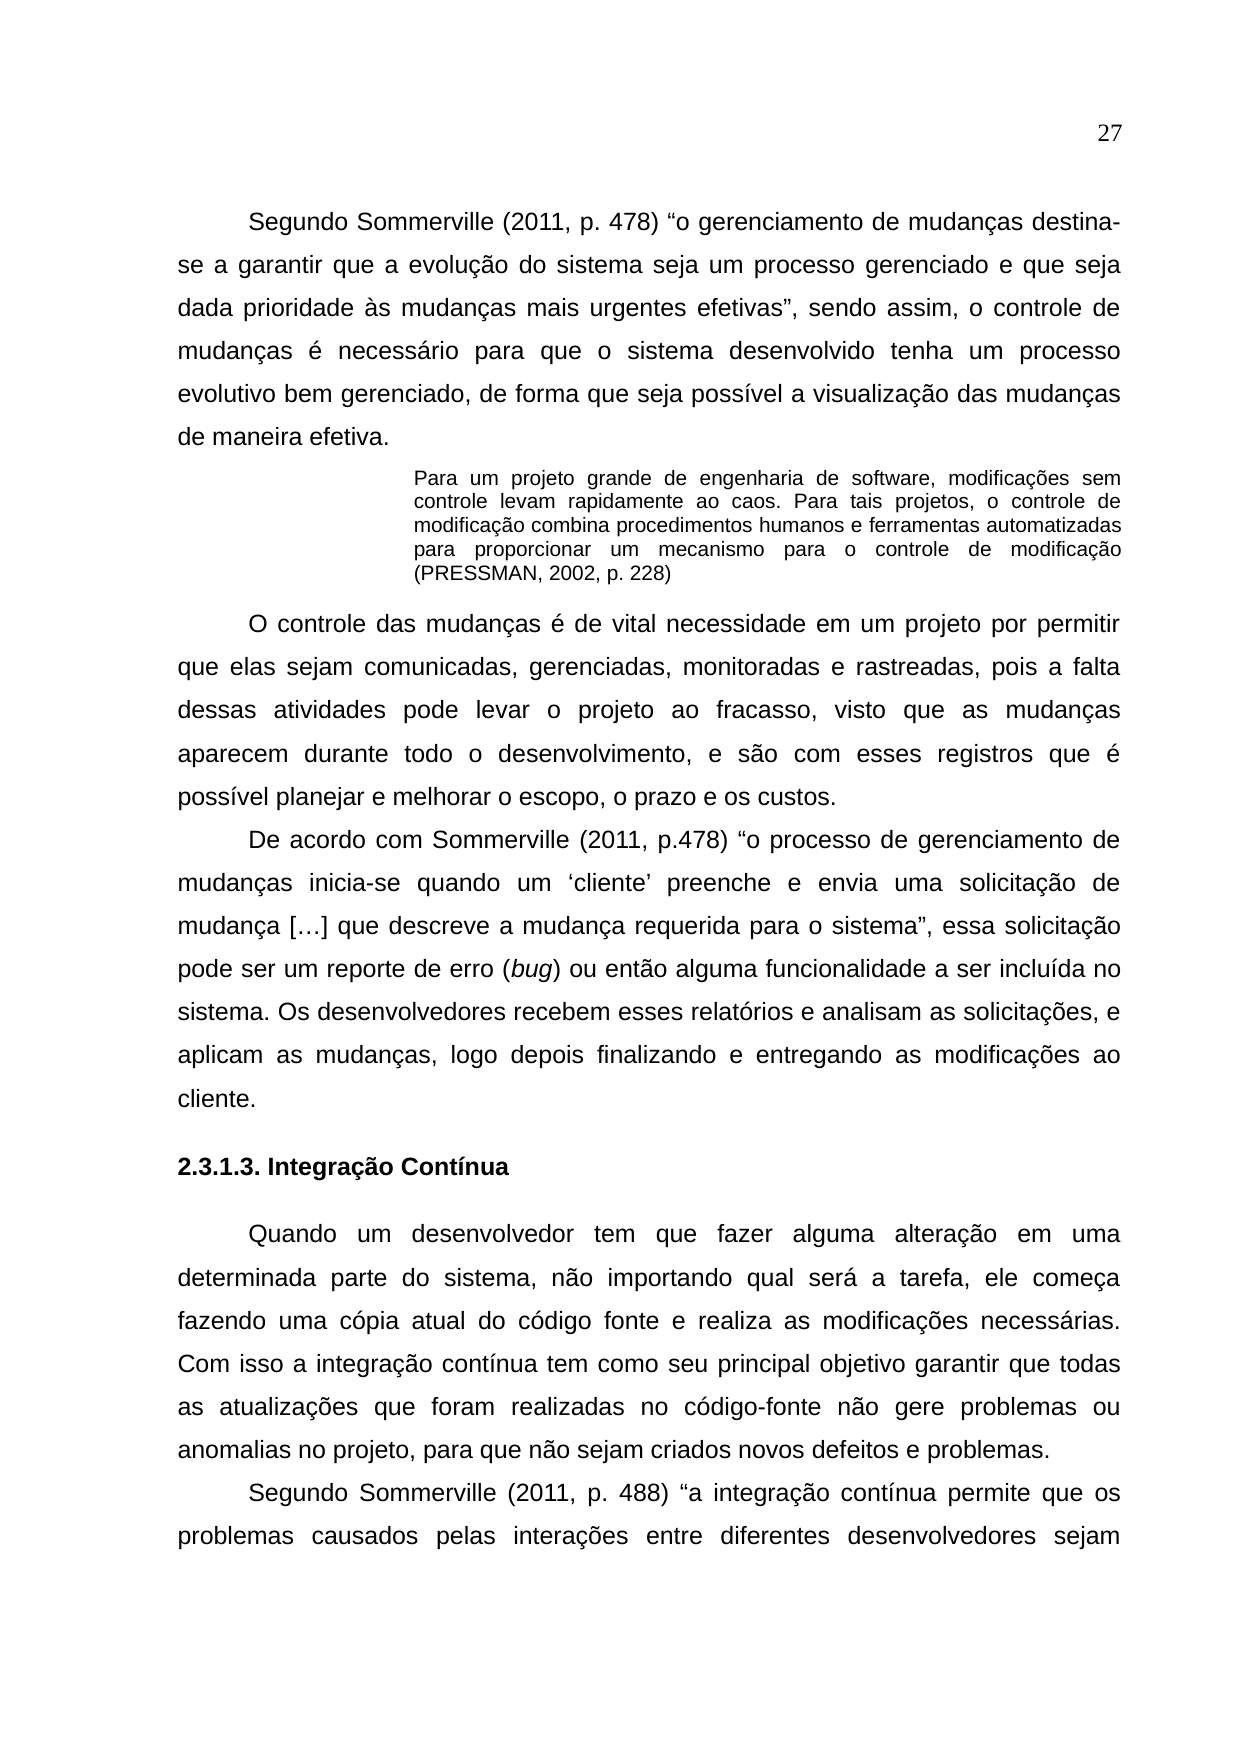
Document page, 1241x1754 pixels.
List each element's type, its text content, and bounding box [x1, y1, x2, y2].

subtitle 2.3.1.3. Integração Contínua [177, 1151, 1122, 1180]
text De acordo com Sommerville (2011, p.478) “o processo de gerenciamento de mudanças inicia-se quando um ‘cliente’ preenche e envia uma solicitação de mudança […] que descreve a mudança requerida para o sistema”, essa solicitação pode ser um reporte de erro (bug) ou então alguma funcionalidade a ser incluída no sistema. Os desenvolvedores recebem esses relatórios e analisam as solicitações, e aplicam as mudanças, logo depois finalizando e entregando as modificações ao cliente. [177, 825, 1122, 1112]
text Quando um desenvolvedor tem que fazer alguma alteração em uma determinada parte do sistema, não importando qual será a tarefa, ele começa fazendo uma cópia atual do código fonte e realiza as modificações necessárias. Com isso a integração contínua tem como seu principal objetivo garantir que todas as atualizações que foram realizadas no código-fonte não gere problemas ou anomalias no projeto, para que não sejam criados novos defeitos e problemas. [177, 1219, 1122, 1464]
text O controle das mudanças é de vital necessidade em um projeto por permitir que elas sejam comunicadas, gerenciadas, monitoradas e rastreadas, pois a falta dessas atividades pode levar o projeto ao fracasso, visto que as mudanças aparecem durante todo o desenvolvimento, e são com esses registros que é possível planejar e melhorar o escopo, o prazo e os custos. [177, 609, 1122, 810]
text Para um projeto grande de engenharia de software, modificações sem controle levam rapidamente ao caos. Para tais projetos, o controle de modificação combina procedimentos humanos e ferramentas automatizadas para proporcionar um mecanismo para o controle de modificação (PRESSMAN, 2002, p. 228) [413, 465, 1122, 585]
text Segundo Sommerville (2011, p. 488) “a integração contínua permite que os problemas causados pelas interações entre diferentes desenvolvedores sejam [177, 1478, 1122, 1550]
text Segundo Sommerville (2011, p. 478) “o gerenciamento de mudanças destina-se a garantir que a evolução do sistema seja um processo gerenciado e que seja dada prioridade às mudanças mais urgentes efetivas”, sendo assim, o controle de mudanças é necessário para que o sistema desenvolvido tenha um processo evolutivo bem gerenciado, de forma que seja possível a visualização das mudanças de maneira efetiva. [177, 207, 1122, 451]
